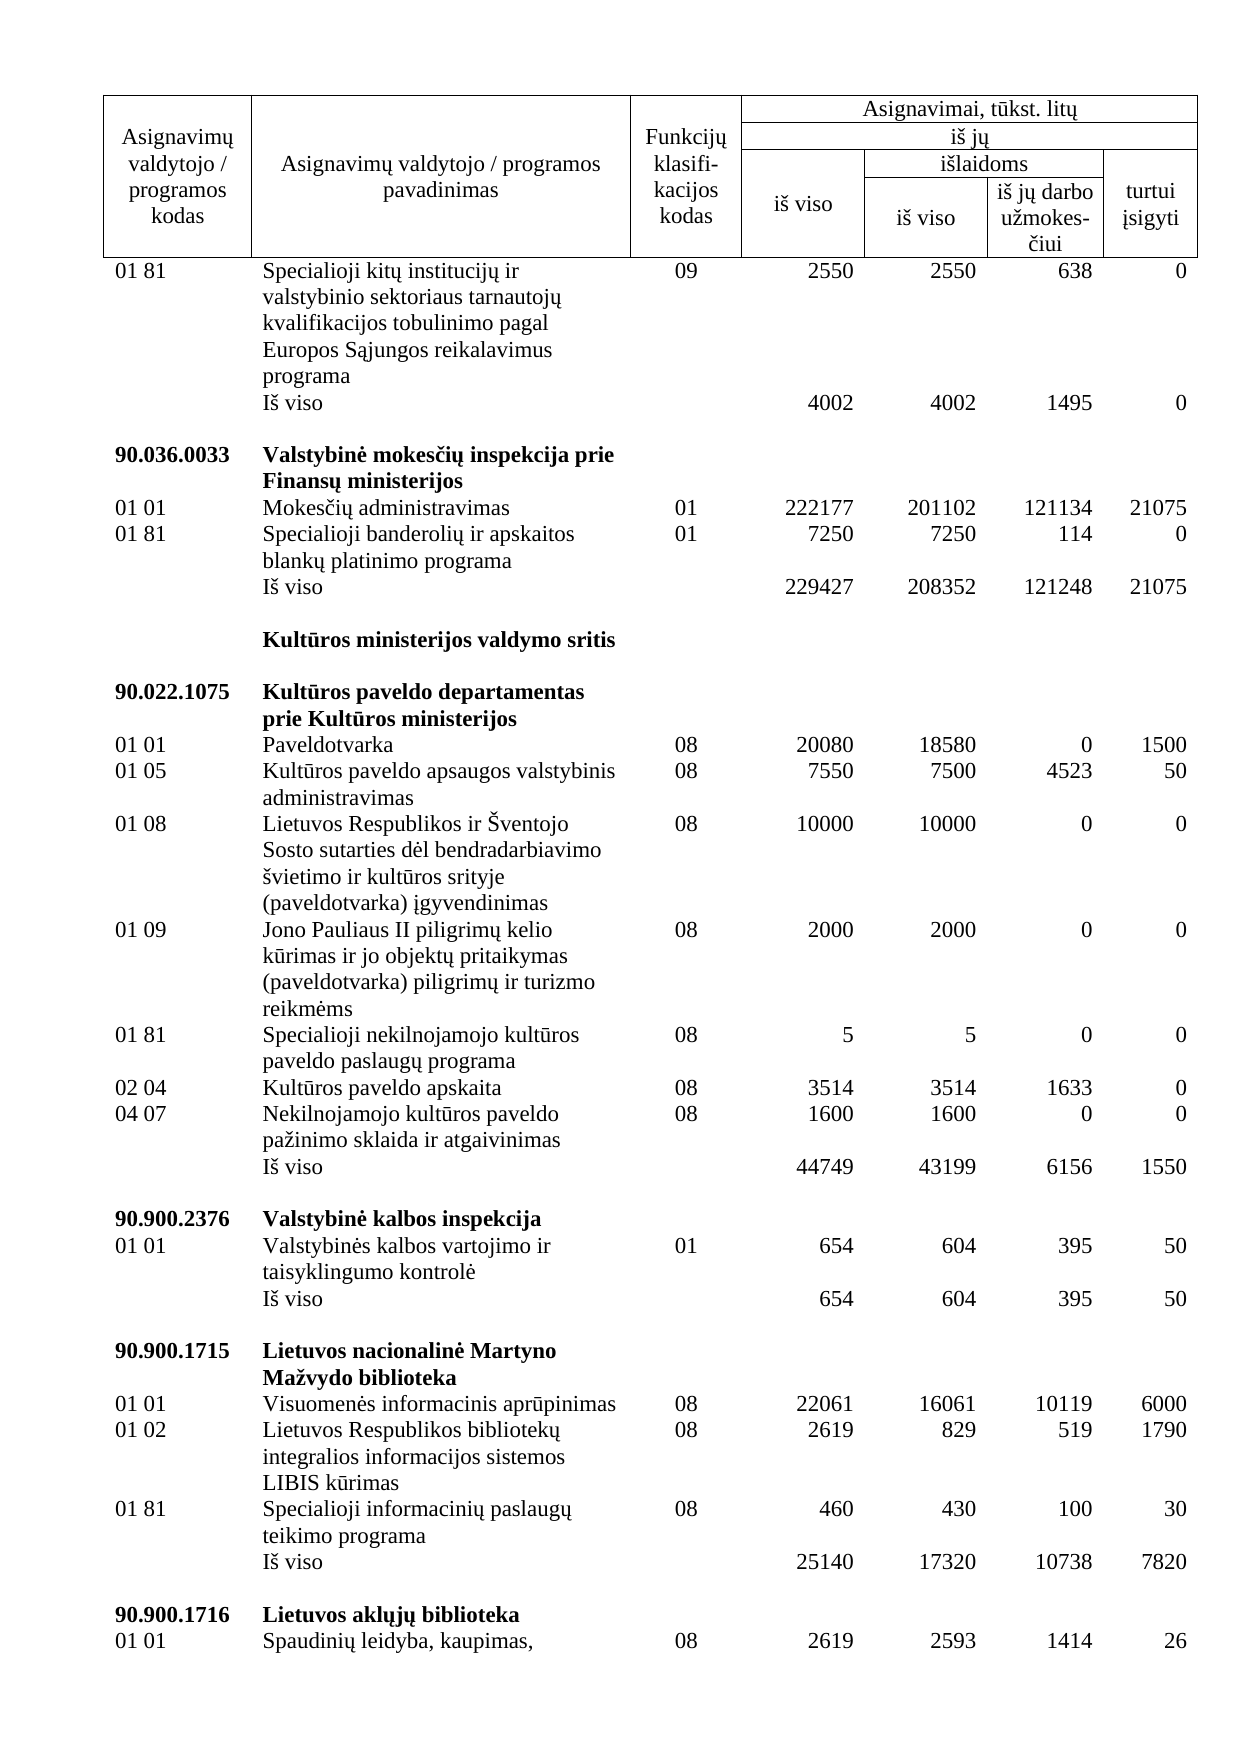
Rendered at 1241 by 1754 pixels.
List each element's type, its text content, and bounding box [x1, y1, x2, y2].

table_cell 114 [987, 520, 1103, 573]
table_cell [1104, 415, 1198, 441]
table_cell 2550 [742, 258, 864, 388]
table_cell Nekilnojamojo kultūros paveldo pažinimo sklaida ir atgaivinimas [251, 1100, 630, 1153]
table_cell [742, 599, 864, 626]
table_cell Jono Pauliaus II piligrimų kelio kūrimas ir jo objektų pritaikymas (paveldotvarka) piligrimų ir turizmo reikmėms [251, 916, 630, 1021]
table_cell 50 [1104, 1285, 1198, 1311]
table_cell 30 [1104, 1495, 1198, 1548]
table_cell turtui įsigyti [1104, 150, 1197, 257]
table_cell [104, 573, 251, 599]
table_cell Kultūros paveldo apskaita [251, 1074, 630, 1100]
table_cell 654 [742, 1285, 864, 1311]
table_cell 1600 [865, 1100, 987, 1153]
table_cell Specialioji nekilnojamojo kultūros paveldo paslaugų programa [251, 1021, 630, 1074]
table_cell Specialioji kitų institucijų ir valstybinio sektoriaus tarnautojų kvalifikacijos tobulinimo pagal Europos Sąjungos reikalavimus programa [251, 258, 630, 388]
table_cell [987, 1179, 1103, 1206]
table_cell [865, 599, 987, 626]
table_cell 100 [987, 1495, 1103, 1548]
table_cell 50 [1104, 1232, 1198, 1284]
table_cell [987, 1311, 1103, 1337]
table_cell 01 08 [104, 810, 251, 916]
table_cell 02 04 [104, 1074, 251, 1100]
table_cell 01 01 [104, 731, 251, 757]
table_cell 08 [630, 1416, 742, 1495]
table_cell [987, 1206, 1103, 1232]
table_cell [630, 573, 742, 599]
table_cell 08 [630, 810, 742, 916]
table_cell Kultūros paveldo apsaugos valstybinis administravimas [251, 758, 630, 810]
table_cell 395 [987, 1285, 1103, 1311]
table_cell 0 [1104, 1021, 1198, 1074]
table_cell Iš viso [251, 389, 630, 415]
table_cell 4002 [742, 389, 864, 415]
table_cell [742, 1206, 864, 1232]
table_cell [104, 415, 251, 441]
table_cell [630, 1153, 742, 1179]
table_cell [630, 652, 742, 731]
table_cell [104, 626, 251, 652]
table_cell [1104, 1601, 1198, 1627]
table_cell 2619 [742, 1627, 864, 1653]
table_cell 7820 [1104, 1548, 1198, 1574]
table_cell [630, 1337, 742, 1390]
table_cell [742, 415, 864, 441]
table_cell 21075 [1104, 494, 1198, 520]
table_cell 208352 [865, 573, 987, 599]
table_header Asignavimai, tūkst. litų [742, 96, 1197, 122]
table_cell 22061 [742, 1390, 864, 1416]
table_cell [630, 1575, 742, 1601]
table_cell 25140 [742, 1548, 864, 1574]
table_cell iš viso [742, 150, 864, 257]
table_cell 01 81 [104, 1495, 251, 1548]
table_cell [104, 1575, 251, 1601]
table_cell 0 [1104, 1100, 1198, 1153]
table_cell [251, 599, 630, 626]
table_cell 460 [742, 1495, 864, 1548]
table_cell [987, 1601, 1103, 1627]
table_cell [1104, 1337, 1198, 1390]
table_cell 10000 [742, 810, 864, 916]
table_cell [865, 441, 987, 494]
table_cell [742, 1337, 864, 1390]
table_cell 5 [742, 1021, 864, 1074]
table_cell [1104, 441, 1198, 494]
table_cell 1414 [987, 1627, 1103, 1653]
table_cell 6156 [987, 1153, 1103, 1179]
table_cell Lietuvos aklųjų biblioteka [251, 1601, 630, 1627]
table_cell 90.900.1716 [104, 1601, 251, 1627]
table_cell [1104, 652, 1198, 731]
table_cell 01 81 [104, 520, 251, 573]
table_cell 0 [1104, 1074, 1198, 1100]
table_cell 90.900.1715 [104, 1337, 251, 1390]
table_cell 01 81 [104, 258, 251, 388]
table_cell [742, 1179, 864, 1206]
table_cell [865, 1575, 987, 1601]
table_cell 0 [987, 916, 1103, 1021]
table_header Asignavimų valdytojo / programos kodas [104, 96, 251, 257]
table_cell 01 01 [104, 1232, 251, 1284]
table_cell 08 [630, 1627, 742, 1653]
table_cell [630, 389, 742, 415]
table_cell [104, 1311, 251, 1337]
table_cell [630, 1311, 742, 1337]
table_cell [251, 1179, 630, 1206]
table_cell [987, 415, 1103, 441]
table_cell 01 09 [104, 916, 251, 1021]
table_cell [865, 1179, 987, 1206]
table_cell 01 05 [104, 758, 251, 810]
table_cell 01 81 [104, 1021, 251, 1074]
table_cell [742, 1311, 864, 1337]
table_cell 16061 [865, 1390, 987, 1416]
table_cell išlaidoms [865, 150, 1103, 177]
table_cell 0 [987, 810, 1103, 916]
table_cell 08 [630, 1390, 742, 1416]
table_cell 18580 [865, 731, 987, 757]
table_cell 90.900.2376 [104, 1206, 251, 1232]
table_cell iš jų darbo užmokes-čiui [988, 178, 1103, 257]
table_cell [742, 652, 864, 731]
table_cell [1104, 1206, 1198, 1232]
table_cell Kultūros paveldo departamentas prie Kultūros ministerijos [251, 652, 630, 731]
table_cell [987, 1575, 1103, 1601]
table_cell 395 [987, 1232, 1103, 1284]
table_cell Specialioji informacinių paslaugų teikimo programa [251, 1495, 630, 1548]
table_cell [865, 652, 987, 731]
table_cell 08 [630, 1100, 742, 1153]
table_cell [742, 626, 864, 652]
table_cell [865, 1311, 987, 1337]
table_cell Iš viso [251, 1153, 630, 1179]
table_cell [742, 441, 864, 494]
table_cell 08 [630, 1074, 742, 1100]
table_cell Lietuvos Respublikos bibliotekų integralios informacijos sistemos LIBIS kūrimas [251, 1416, 630, 1495]
table_cell [865, 626, 987, 652]
table_cell Lietuvos nacionalinė Martyno Mažvydo biblioteka [251, 1337, 630, 1390]
table_cell 2593 [865, 1627, 987, 1653]
table_cell 0 [987, 731, 1103, 757]
table_cell [104, 1548, 251, 1574]
table_cell 0 [1104, 258, 1198, 388]
table_cell 519 [987, 1416, 1103, 1495]
table_cell 829 [865, 1416, 987, 1495]
table_cell [1104, 1575, 1198, 1601]
table_cell 2000 [865, 916, 987, 1021]
table_cell 0 [1104, 389, 1198, 415]
table_cell Mokesčių administravimas [251, 494, 630, 520]
table_cell 229427 [742, 573, 864, 599]
table_cell Lietuvos Respublikos ir Šventojo Sosto sutarties dėl bendradarbiavimo švietimo ir kultūros srityje (paveldotvarka) įgyvendinimas [251, 810, 630, 916]
table_cell [1104, 1179, 1198, 1206]
table_cell 0 [987, 1100, 1103, 1153]
table_cell 5 [865, 1021, 987, 1074]
table_cell Iš viso [251, 573, 630, 599]
table_cell 10119 [987, 1390, 1103, 1416]
table_cell [630, 599, 742, 626]
table_cell 654 [742, 1232, 864, 1284]
table_cell 21075 [1104, 573, 1198, 599]
table_cell 4523 [987, 758, 1103, 810]
table_header Funkcijų klasifi- kacijos kodas [631, 96, 741, 257]
table_cell 2000 [742, 916, 864, 1021]
table_cell 50 [1104, 758, 1198, 810]
table_cell [630, 1206, 742, 1232]
table_cell Iš viso [251, 1548, 630, 1574]
table_cell 08 [630, 1495, 742, 1548]
table_cell 01 01 [104, 494, 251, 520]
table_cell 121134 [987, 494, 1103, 520]
table_cell Valstybinė mokesčių inspekcija prie Finansų ministerijos [251, 441, 630, 494]
table_cell 4002 [865, 389, 987, 415]
table_cell [630, 1548, 742, 1574]
table_cell 3514 [742, 1074, 864, 1100]
table_cell 201102 [865, 494, 987, 520]
table_cell 222177 [742, 494, 864, 520]
table_cell 638 [987, 258, 1103, 388]
table_cell iš viso [865, 178, 987, 257]
table_cell Kultūros ministerijos valdymo sritis [251, 626, 630, 652]
table_cell [251, 1311, 630, 1337]
table_cell 01 [630, 1232, 742, 1284]
table_cell Valstybinės kalbos vartojimo ir taisyklingumo kontrolė [251, 1232, 630, 1284]
table_header Asignavimų valdytojo / programos pavadinimas [252, 96, 630, 257]
table_cell 1790 [1104, 1416, 1198, 1495]
table_cell Iš viso [251, 1285, 630, 1311]
table_cell [865, 1337, 987, 1390]
table_cell 26 [1104, 1627, 1198, 1653]
table_cell [630, 1601, 742, 1627]
table_cell [104, 1179, 251, 1206]
table_cell 3514 [865, 1074, 987, 1100]
table_cell 1600 [742, 1100, 864, 1153]
table_cell 1550 [1104, 1153, 1198, 1179]
table_cell 09 [630, 258, 742, 388]
table_cell [742, 1575, 864, 1601]
table_cell 0 [1104, 810, 1198, 916]
table_cell 01 01 [104, 1627, 251, 1653]
table_cell [1104, 599, 1198, 626]
table_cell 604 [865, 1285, 987, 1311]
table_cell [104, 389, 251, 415]
table_cell Paveldotvarka [251, 731, 630, 757]
table_cell 10738 [987, 1548, 1103, 1574]
table_cell Spaudinių leidyba, kaupimas, [251, 1627, 630, 1653]
table_cell [104, 1153, 251, 1179]
table_cell [251, 1575, 630, 1601]
table_cell 6000 [1104, 1390, 1198, 1416]
table_cell 2550 [865, 258, 987, 388]
table_cell 7250 [742, 520, 864, 573]
table_cell 08 [630, 758, 742, 810]
table_cell Specialioji banderolių ir apskaitos blankų platinimo programa [251, 520, 630, 573]
table_cell 7500 [865, 758, 987, 810]
table_cell [630, 626, 742, 652]
table_cell [630, 441, 742, 494]
table_cell 90.036.0033 [104, 441, 251, 494]
table_cell 01 01 [104, 1390, 251, 1416]
table_cell 0 [987, 1021, 1103, 1074]
table_cell [987, 599, 1103, 626]
table_cell [865, 1601, 987, 1627]
table_cell [987, 626, 1103, 652]
table_cell 7550 [742, 758, 864, 810]
table_cell 90.022.1075 [104, 652, 251, 731]
table_cell 43199 [865, 1153, 987, 1179]
table_cell 1500 [1104, 731, 1198, 757]
table_cell 0 [1104, 520, 1198, 573]
table_cell 08 [630, 1021, 742, 1074]
table_cell 04 07 [104, 1100, 251, 1153]
table_cell Visuomenės informacinis aprūpinimas [251, 1390, 630, 1416]
table_cell 17320 [865, 1548, 987, 1574]
table_cell 08 [630, 731, 742, 757]
table_cell [865, 1206, 987, 1232]
table_cell 01 [630, 520, 742, 573]
table_cell [1104, 626, 1198, 652]
table_cell 44749 [742, 1153, 864, 1179]
table_cell 604 [865, 1232, 987, 1284]
table_cell [742, 1601, 864, 1627]
table_cell 10000 [865, 810, 987, 916]
table_cell [1104, 1311, 1198, 1337]
table_cell 430 [865, 1495, 987, 1548]
table_cell 1495 [987, 389, 1103, 415]
table_cell [630, 1285, 742, 1311]
table_cell 01 02 [104, 1416, 251, 1495]
table_cell [630, 1179, 742, 1206]
table_cell 2619 [742, 1416, 864, 1495]
table_cell [104, 599, 251, 626]
table_cell [987, 1337, 1103, 1390]
table_cell Valstybinė kalbos inspekcija [251, 1206, 630, 1232]
table_cell 7250 [865, 520, 987, 573]
table_cell 01 [630, 494, 742, 520]
table_cell 20080 [742, 731, 864, 757]
table_cell [104, 1285, 251, 1311]
table_cell [865, 415, 987, 441]
table_cell [251, 415, 630, 441]
table_cell [987, 441, 1103, 494]
table_cell [987, 652, 1103, 731]
table_cell [630, 415, 742, 441]
table_cell 121248 [987, 573, 1103, 599]
table_cell iš jų [742, 123, 1197, 149]
table_cell 1633 [987, 1074, 1103, 1100]
table_cell 0 [1104, 916, 1198, 1021]
table_cell 08 [630, 916, 742, 1021]
